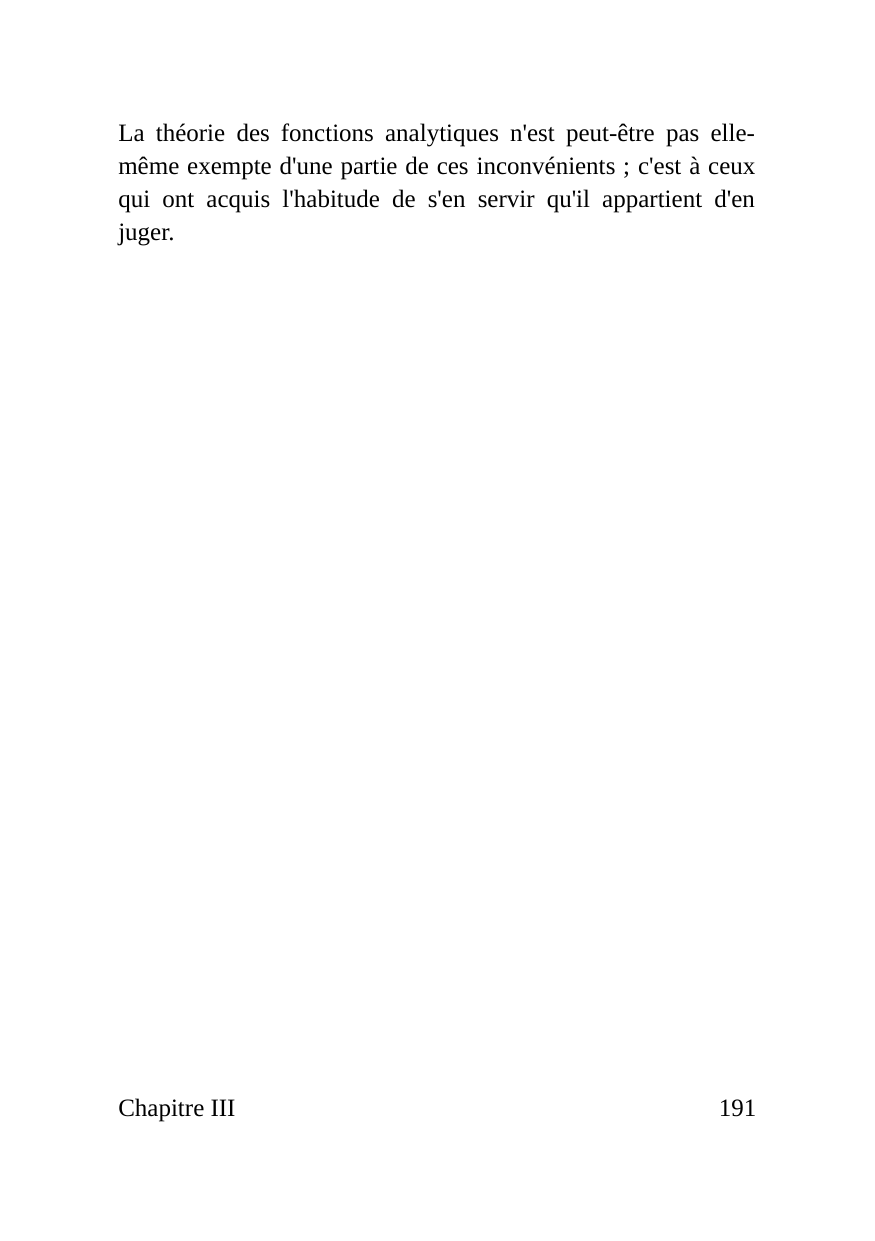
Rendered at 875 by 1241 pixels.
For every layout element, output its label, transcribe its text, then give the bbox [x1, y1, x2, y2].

text La théorie des fonctions analytiques n'est peut-être pas elle-même exempte d'une partie de ces inconvénients ; c'est à ceux qui ont acquis l'habitude de s'en servir qu'il appartient d'en juger. [118, 118, 756, 246]
